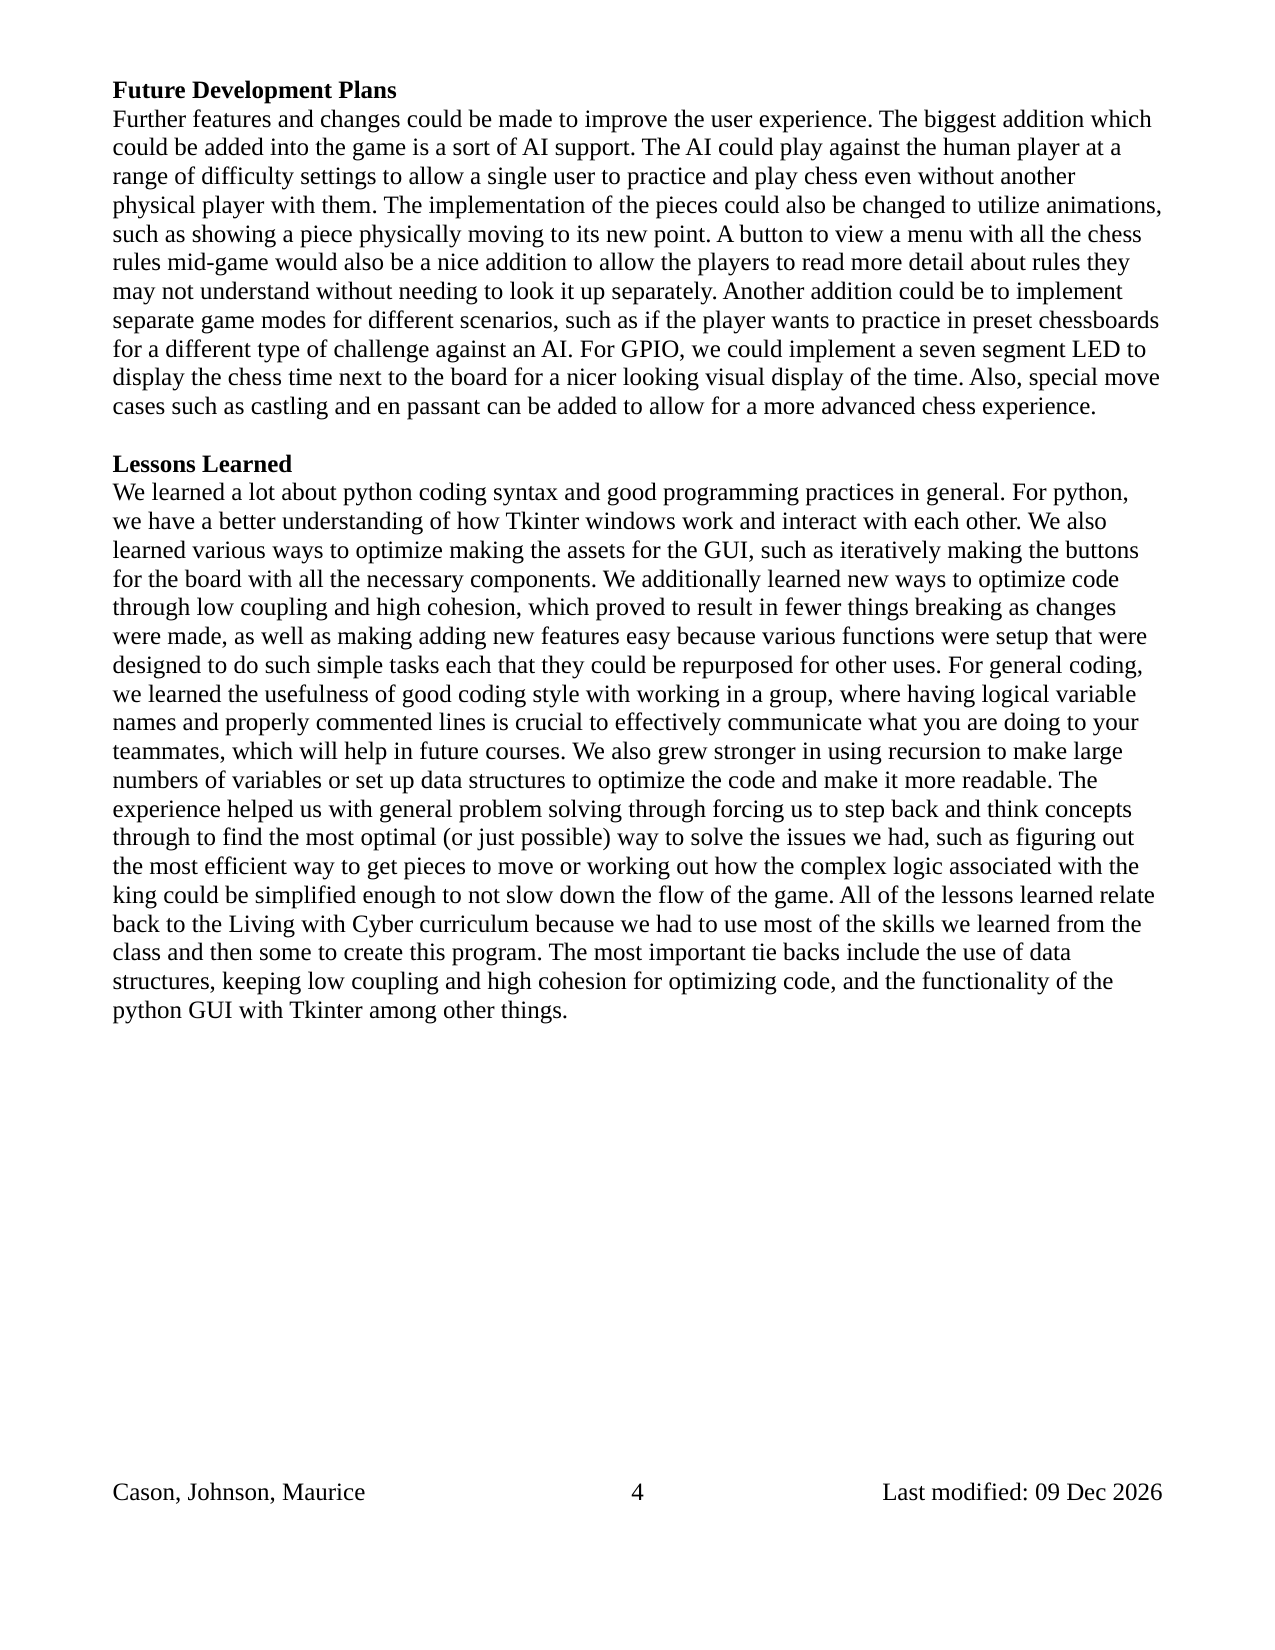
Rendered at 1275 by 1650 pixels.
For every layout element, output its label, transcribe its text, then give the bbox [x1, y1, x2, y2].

text We learned a lot about python coding syntax and good programming practices in general. For python, we have a better understanding of how Tkinter windows work and interact with each other. We also learned various ways to optimize making the assets for the GUI, such as iteratively making the buttons for the board with all the necessary components. We additionally learned new ways to optimize code through low coupling and high cohesion, which proved to result in fewer things breaking as changes were made, as well as making adding new features easy because various functions were setup that were designed to do such simple tasks each that they could be repurposed for other uses. For general coding, we learned the usefulness of good coding style with working in a group, where having logical variable names and properly commented lines is crucial to effectively communicate what you are doing to your teammates, which will help in future courses. We also grew stronger in using recursion to make large numbers of variables or set up data structures to optimize the code and make it more readable. The experience helped us with general problem solving through forcing us to step back and think concepts through to find the most optimal (or just possible) way to solve the issues we had, such as figuring out the most efficient way to get pieces to move or working out how the complex logic associated with the king could be simplified enough to not slow down the flow of the game. All of the lessons learned relate back to the Living with Cyber curriculum because we had to use most of the skills we learned from the class and then some to create this program. The most important tie backs include the use of data structures, keeping low coupling and high cohesion for optimizing code, and the functionality of the python GUI with Tkinter among other things. [112, 477, 1162, 1024]
text Lessons Learned [112, 449, 1162, 477]
text Further features and changes could be made to improve the user experience. The biggest addition which could be added into the game is a sort of AI support. The AI could play against the human player at a range of difficulty settings to allow a single user to practice and play chess even without another physical player with them. The implementation of the pieces could also be changed to utilize animations, such as showing a piece physically moving to its new point. A button to view a menu with all the chess rules mid-game would also be a nice addition to allow the players to read more detail about rules they may not understand without needing to look it up separately. Another addition could be to implement separate game modes for different scenarios, such as if the player wants to practice in preset chessboards for a different type of challenge against an AI. For GPIO, we could implement a seven segment LED to display the chess time next to the board for a nicer looking visual display of the time. Also, special move cases such as castling and en passant can be added to allow for a more advanced chess experience. [112, 104, 1162, 420]
text Future Development Plans [112, 75, 1162, 104]
